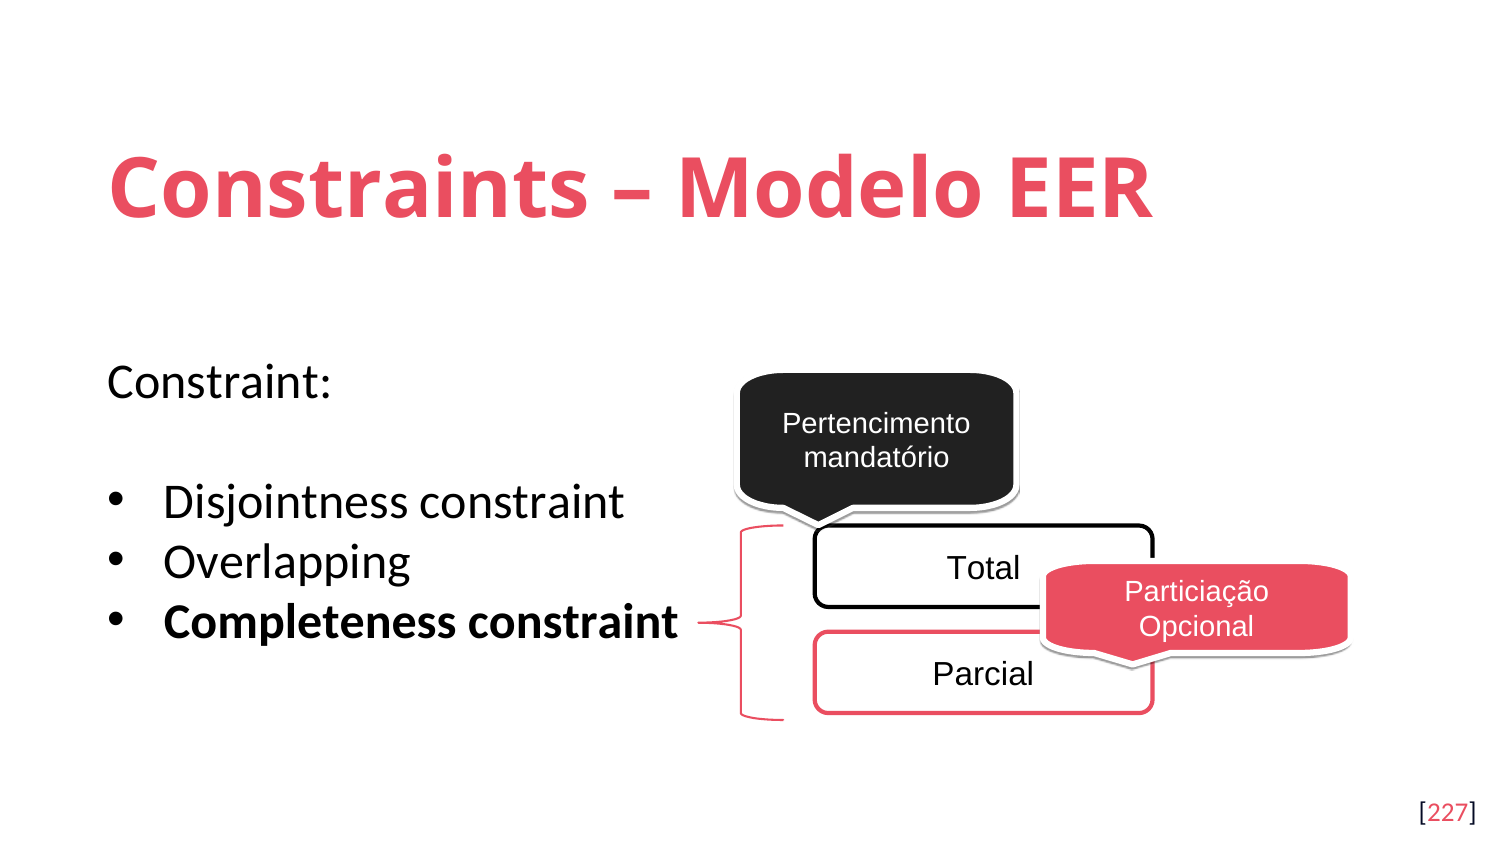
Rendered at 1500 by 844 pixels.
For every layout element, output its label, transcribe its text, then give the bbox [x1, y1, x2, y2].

text_box Pertencimento mandatório [736, 369, 1017, 526]
text_box Constraint: Disjointness constraint Overlapping Completeness constraint [92, 242, 1414, 755]
text_box Total [814, 525, 1153, 607]
slide_number [227] [1403, 779, 1494, 844]
text_box Particiação Opcional [1042, 560, 1351, 665]
text_box Parcial [814, 631, 1153, 714]
text_box Constraints – Modelo EER [92, 104, 1408, 242]
